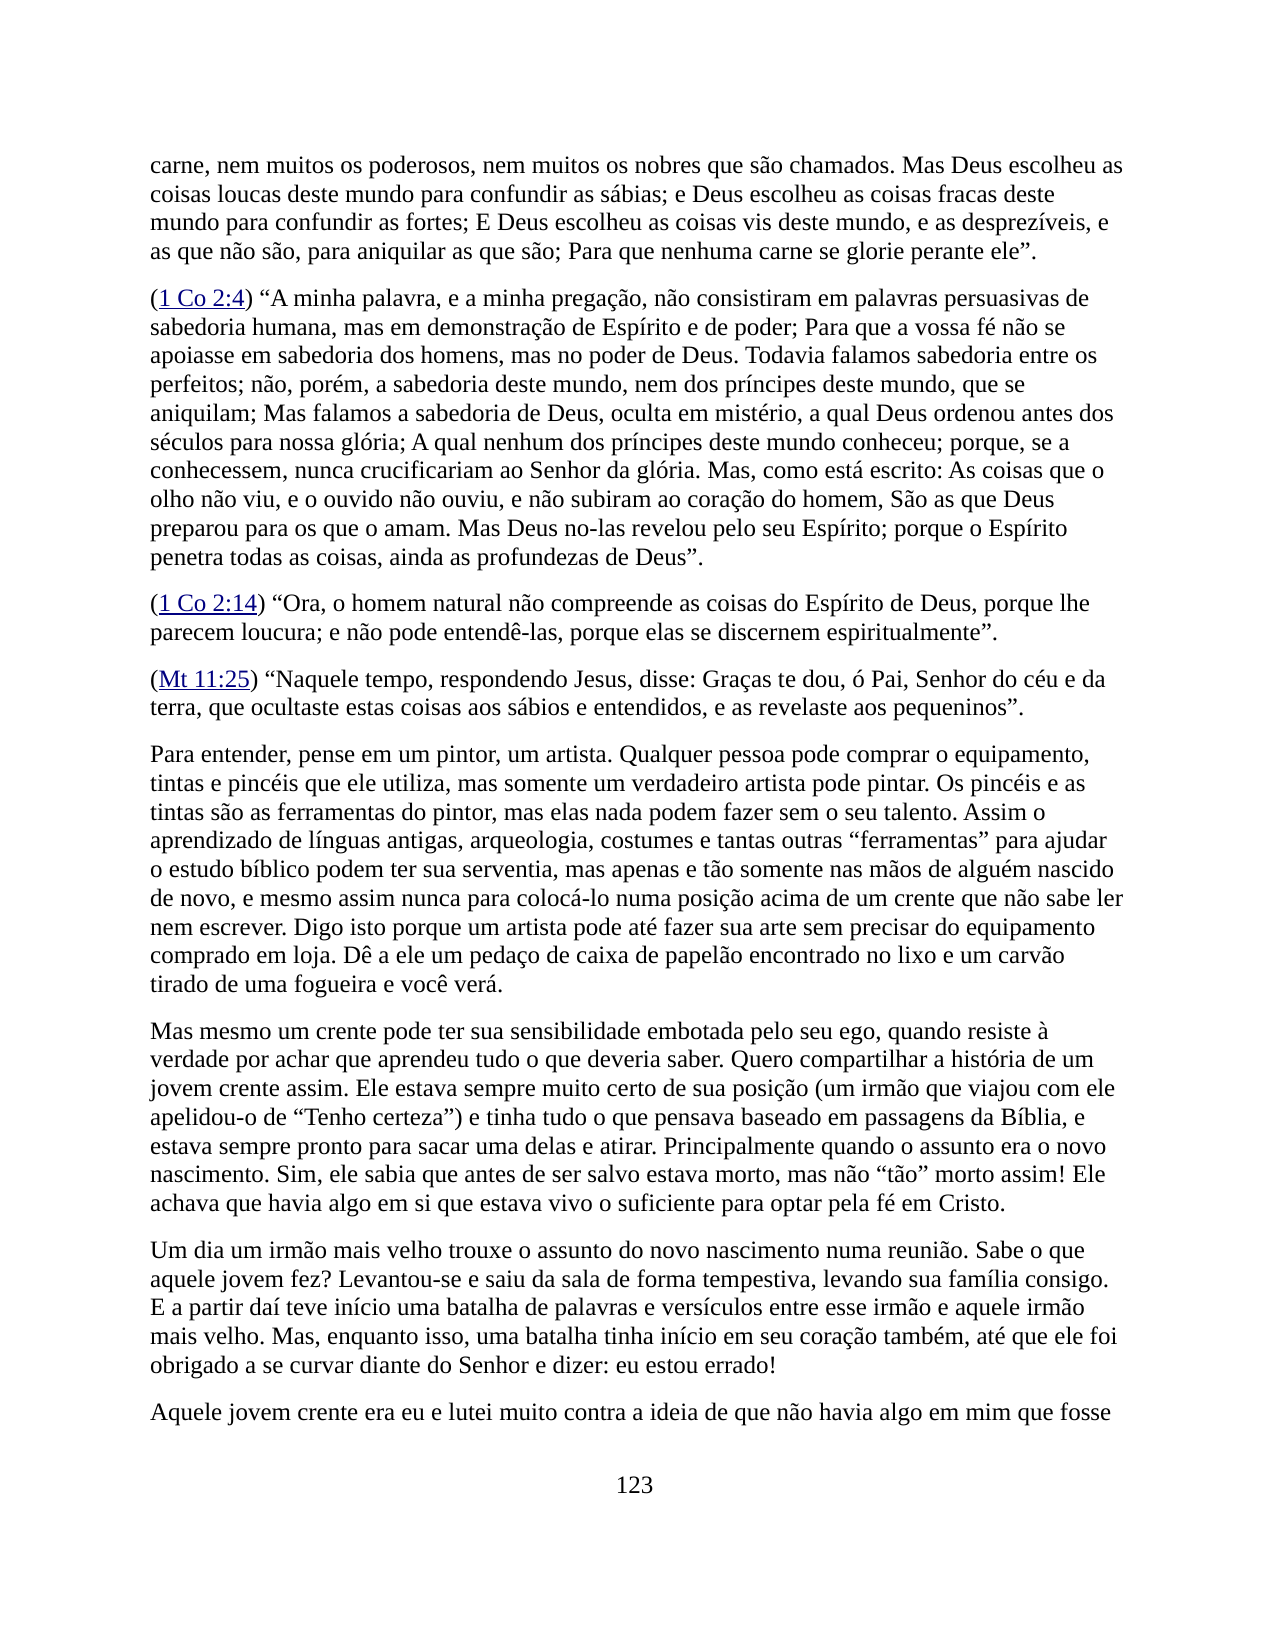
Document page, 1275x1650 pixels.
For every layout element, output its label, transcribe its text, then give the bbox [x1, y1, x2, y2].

text Aquele jovem crente era eu e lutei muito contra a ideia de que não havia algo em mim que fosse [150, 1397, 1125, 1425]
text carne, nem muitos os poderosos, nem muitos os nobres que são chamados. Mas Deus escolheu as coisas loucas deste mundo para confundir as sábias; e Deus escolheu as coisas fracas deste mundo para confundir as fortes; E Deus escolheu as coisas vis deste mundo, e as desprezíveis, e as que não são, para aniquilar as que são; Para que nenhuma carne se glorie perante ele”. [150, 150, 1125, 265]
text Um dia um irmão mais velho trouxe o assunto do novo nascimento numa reunião. Sabe o que aquele jovem fez? Levantou-se e saiu da sala de forma tempestiva, levando sua família consigo. E a partir daí teve início uma batalha de palavras e versículos entre esse irmão e aquele irmão mais velho. Mas, enquanto isso, uma batalha tinha início em seu coração também, até que ele foi obrigado a se curvar diante do Senhor e dizer: eu estou errado! [150, 1235, 1125, 1379]
text Mas mesmo um crente pode ter sua sensibilidade embotada pelo seu ego, quando resiste à verdade por achar que aprendeu tudo o que deveria saber. Quero compartilhar a história de um jovem crente assim. Ele estava sempre muito certo de sua posição (um irmão que viajou com ele apelidou-o de “Tenho certeza”) e tinha tudo o que pensava baseado em passagens da Bíblia, e estava sempre pronto para sacar uma delas e atirar. Principalmente quando o assunto era o novo nascimento. Sim, ele sabia que antes de ser salvo estava morto, mas não “tão” morto assim! Ele achava que havia algo em si que estava vivo o suficiente para optar pela fé em Cristo. [150, 1016, 1125, 1217]
text (1 Co 2:4) “A minha palavra, e a minha pregação, não consistiram em palavras persuasivas de sabedoria humana, mas em demonstração de Espírito e de poder; Para que a vossa fé não se apoiasse em sabedoria dos homens, mas no poder de Deus. Todavia falamos sabedoria entre os perfeitos; não, porém, a sabedoria deste mundo, nem dos príncipes deste mundo, que se aniquilam; Mas falamos a sabedoria de Deus, oculta em mistério, a qual Deus ordenou antes dos séculos para nossa glória; A qual nenhum dos príncipes deste mundo conheceu; porque, se a conhecessem, nunca crucificariam ao Senhor da glória. Mas, como está escrito: As coisas que o olho não viu, e o ouvido não ouviu, e não subiram ao coração do homem, São as que Deus preparou para os que o amam. Mas Deus no-las revelou pelo seu Espírito; porque o Espírito penetra todas as coisas, ainda as profundezas de Deus”. [150, 283, 1125, 570]
text Para entender, pense em um pintor, um artista. Qualquer pessoa pode comprar o equipamento, tintas e pincéis que ele utiliza, mas somente um verdadeiro artista pode pintar. Os pincéis e as tintas são as ferramentas do pintor, mas elas nada podem fazer sem o seu talento. Assim o aprendizado de línguas antigas, arqueologia, costumes e tantas outras “ferramentas” para ajudar o estudo bíblico podem ter sua serventia, mas apenas e tão somente nas mãos de alguém nascido de novo, e mesmo assim nunca para colocá-lo numa posição acima de um crente que não sabe ler nem escrever. Digo isto porque um artista pode até fazer sua arte sem precisar do equipamento comprado em loja. Dê a ele um pedaço de caixa de papelão encontrado no lixo e um carvão tirado de uma fogueira e você verá. [150, 739, 1125, 998]
text (1 Co 2:14) “Ora, o homem natural não compreende as coisas do Espírito de Deus, porque lhe parecem loucura; e não pode entendê-las, porque elas se discernem espiritualmente”. [150, 588, 1125, 646]
text (Mt 11:25) “Naquele tempo, respondendo Jesus, disse: Graças te dou, ó Pai, Senhor do céu e da terra, que ocultaste estas coisas aos sábios e entendidos, e as revelaste aos pequeninos”. [150, 664, 1125, 721]
